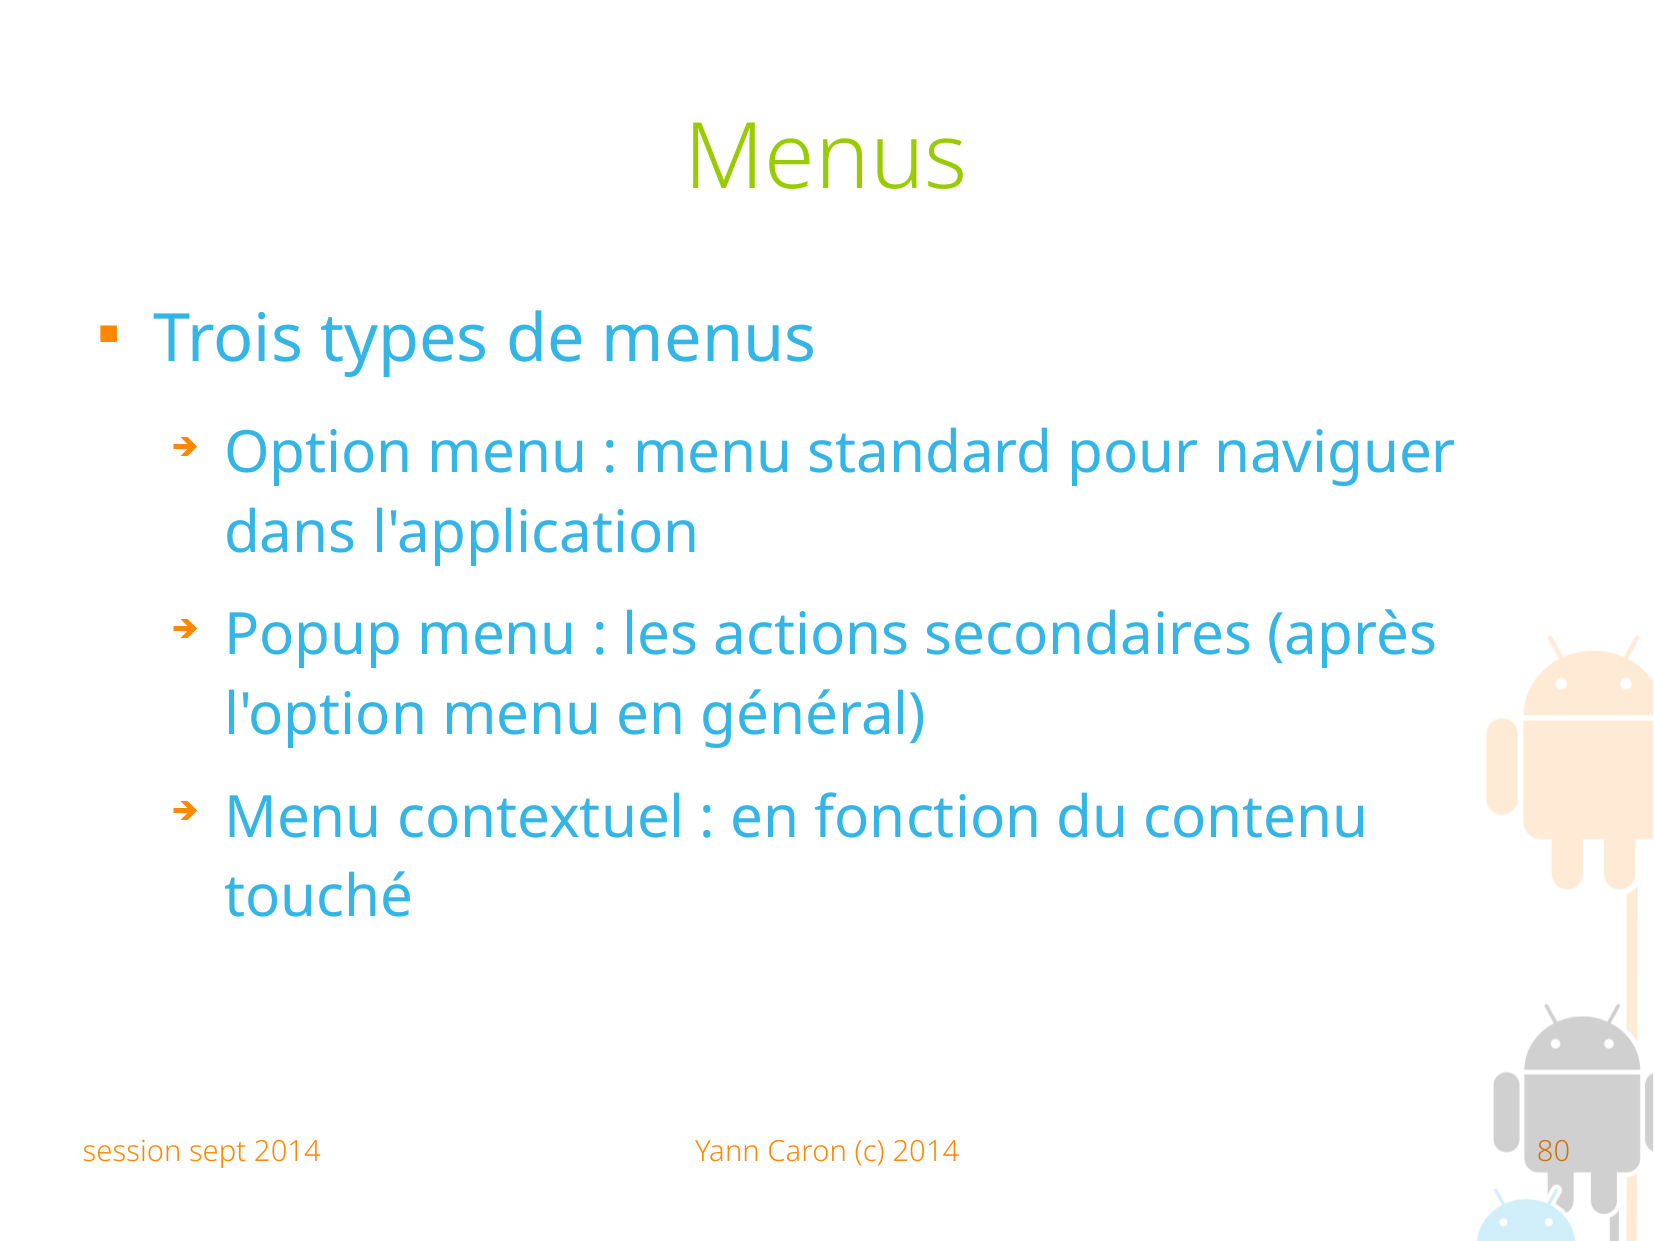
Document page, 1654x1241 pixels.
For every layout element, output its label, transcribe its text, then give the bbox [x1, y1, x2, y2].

title Menus [82, 49, 1571, 257]
list Trois types de menus Option menu : menu standard pour naviguer dans l'application Popup menu : les actions secondaires (après l'option menu en général) Menu contextuel : en fonction du contenu touché [82, 290, 1571, 1010]
picture [240, 423, 1654, 1241]
